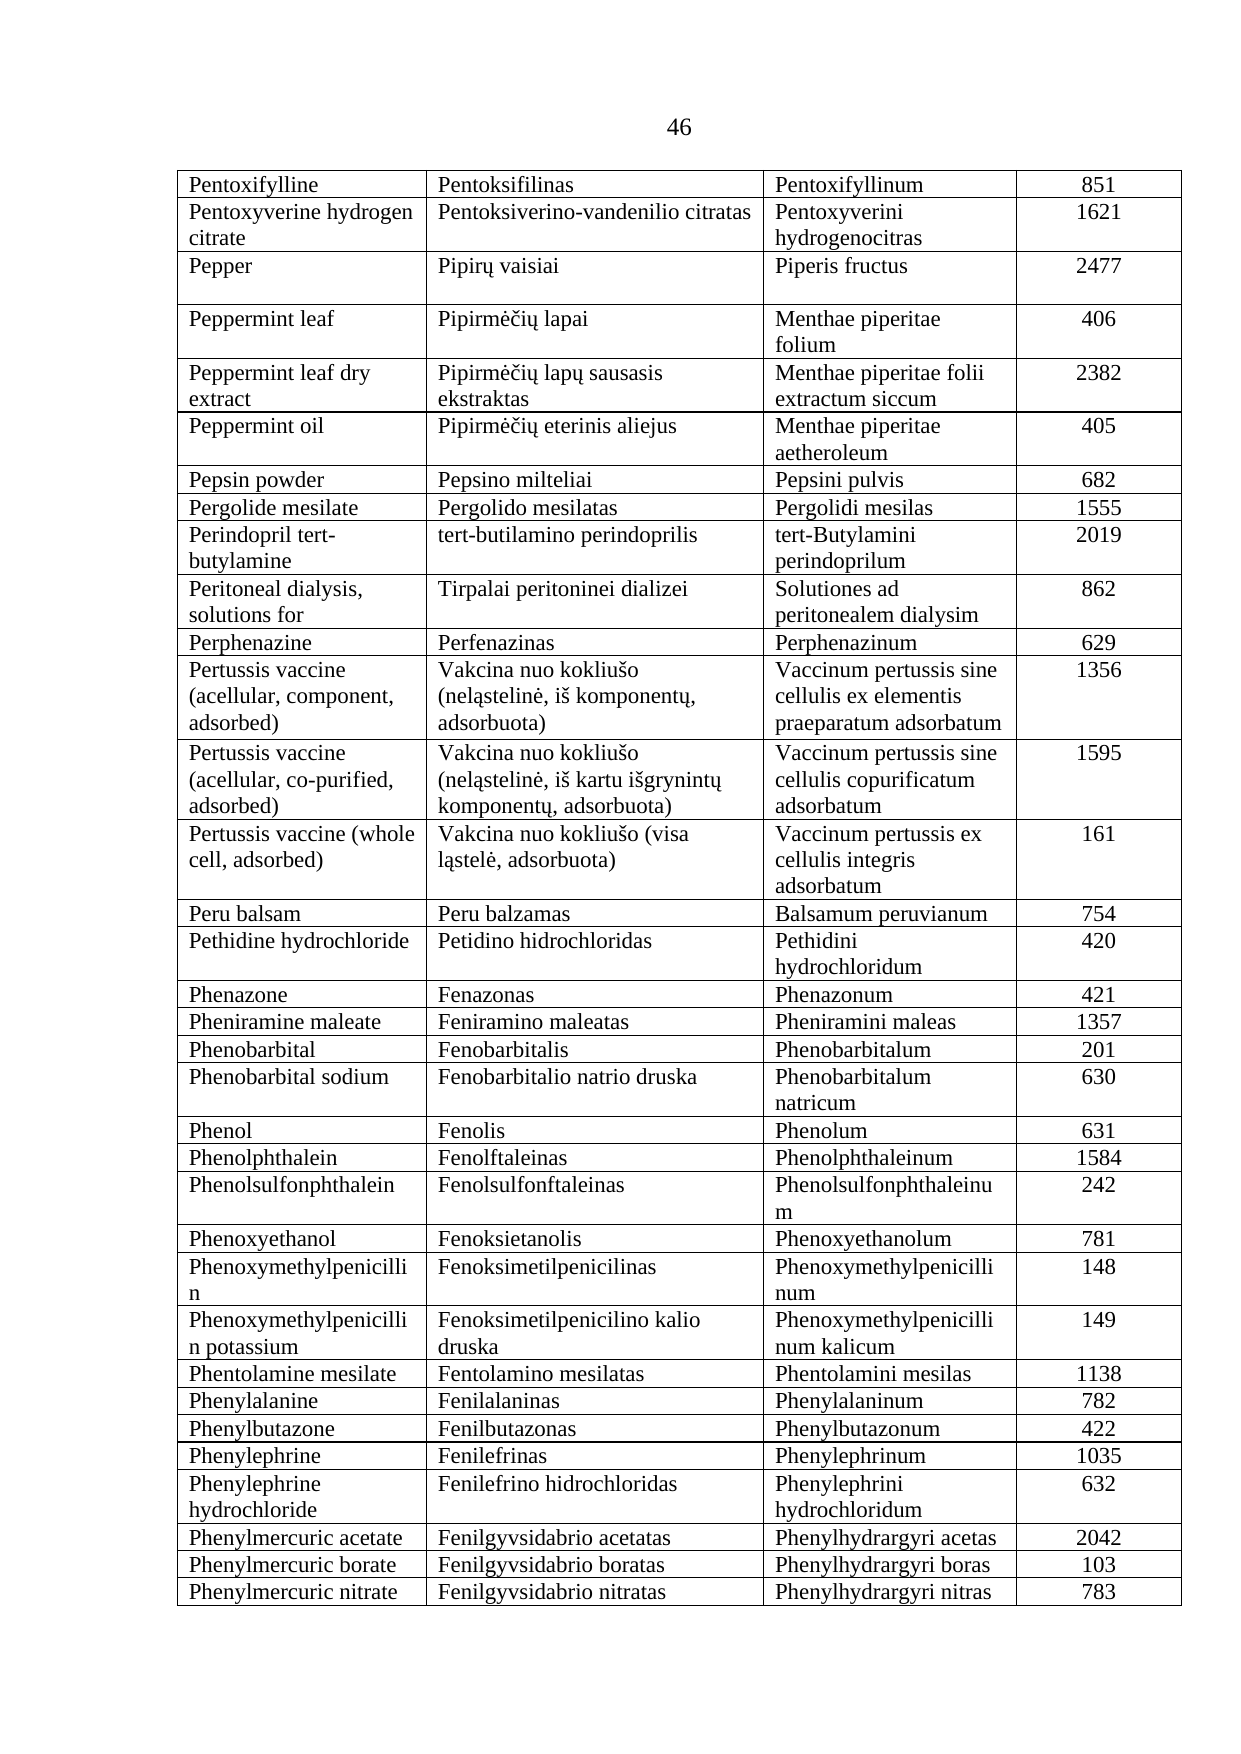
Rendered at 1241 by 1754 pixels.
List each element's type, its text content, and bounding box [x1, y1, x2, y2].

table_cell Phenazone [178, 981, 426, 1007]
table_cell Fenolsulfonftaleinas [427, 1172, 763, 1224]
table_cell Fentolamino mesilatas [427, 1360, 763, 1387]
table_cell Piperis fructus [764, 252, 1016, 304]
table_cell Pentoksifilinas [427, 171, 763, 197]
table_cell Pethidini hydrochloridum [764, 927, 1016, 980]
table_cell Phenylephrini hydrochloridum [764, 1470, 1016, 1522]
table_cell Phenylmercuric acetate [178, 1524, 426, 1550]
table_cell 862 [1017, 575, 1181, 627]
table_cell Fenilgyvsidabrio boratas [427, 1551, 763, 1577]
table_cell 1621 [1017, 198, 1181, 251]
table_cell Phenylhydrargyri acetas [764, 1524, 1016, 1550]
table_cell 1356 [1017, 656, 1181, 738]
table_cell Pheniramini maleas [764, 1008, 1016, 1034]
table_cell 783 [1017, 1578, 1181, 1605]
table_cell Menthae piperitae folium [764, 305, 1016, 358]
table_cell Solutiones ad peritonealem dialysim [764, 575, 1016, 627]
table_cell Pepsin powder [178, 466, 426, 493]
table_cell Phentolamine mesilate [178, 1360, 426, 1387]
table_cell Tirpalai peritoninei dializei [427, 575, 763, 627]
table_cell Fenilgyvsidabrio nitratas [427, 1578, 763, 1605]
table_cell Pentoxifyllinum [764, 171, 1016, 197]
table_cell Fenazonas [427, 981, 763, 1007]
table_cell Phenylbutazonum [764, 1415, 1016, 1441]
table_cell Phenoxymethylpenicillin [178, 1253, 426, 1305]
table_cell Vakcina nuo kokliušo (neląstelinė, iš komponentų, adsorbuota) [427, 656, 763, 738]
table_cell Phenobarbitalum natricum [764, 1063, 1016, 1116]
table_cell Pipirmėčių lapų sausasis ekstraktas [427, 359, 763, 411]
table_cell Vakcina nuo kokliušo (neląstelinė, iš kartu išgrynintų komponentų, adsorbuota) [427, 740, 763, 818]
table_cell 1138 [1017, 1360, 1181, 1387]
table_cell 630 [1017, 1063, 1181, 1116]
table_cell Pepsino milteliai [427, 466, 763, 493]
table_cell 420 [1017, 927, 1181, 980]
table_cell 754 [1017, 900, 1181, 926]
table_cell Pheniramine maleate [178, 1008, 426, 1034]
table_cell 629 [1017, 629, 1181, 655]
table_cell Fenilalaninas [427, 1388, 763, 1414]
table_cell Phenolsulfonphthalein [178, 1172, 426, 1224]
table_cell Pentoxyverini hydrogenocitras [764, 198, 1016, 251]
table_cell Phenylalanine [178, 1388, 426, 1414]
table_cell 1555 [1017, 494, 1181, 520]
table_cell Phenylhydrargyri boras [764, 1551, 1016, 1577]
table_cell Phenobarbital sodium [178, 1063, 426, 1116]
table_cell Fenobarbitalio natrio druska [427, 1063, 763, 1116]
table_cell 781 [1017, 1225, 1181, 1252]
table_cell Pertussis vaccine (whole cell, adsorbed) [178, 820, 426, 899]
table_cell Phenobarbital [178, 1036, 426, 1062]
table_cell 161 [1017, 820, 1181, 899]
table_cell 631 [1017, 1117, 1181, 1143]
table_cell Fenilefrino hidrochloridas [427, 1470, 763, 1522]
table_cell Pergolido mesilatas [427, 494, 763, 520]
table_cell Vaccinum pertussis sine cellulis ex elementis praeparatum adsorbatum [764, 656, 1016, 738]
table_cell Phenylephrinum [764, 1443, 1016, 1469]
table_cell Phenylalaninum [764, 1388, 1016, 1414]
table_cell Phenoxymethylpenicillinum [764, 1253, 1016, 1305]
table_cell 149 [1017, 1306, 1181, 1359]
table_cell Pipirmėčių lapai [427, 305, 763, 358]
table_cell 1357 [1017, 1008, 1181, 1034]
table_cell Pertussis vaccine (acellular, component, adsorbed) [178, 656, 426, 738]
table_cell Phenylephrine hydrochloride [178, 1470, 426, 1522]
table_cell Phenol [178, 1117, 426, 1143]
table_cell Perphenazinum [764, 629, 1016, 655]
table_cell 632 [1017, 1470, 1181, 1522]
table_cell Phenylbutazone [178, 1415, 426, 1441]
table_cell Fenolftaleinas [427, 1144, 763, 1171]
table_cell Phenolsulfonphthaleinum [764, 1172, 1016, 1224]
table_cell Menthae piperitae aetheroleum [764, 413, 1016, 465]
table_cell Pipirmėčių eterinis aliejus [427, 413, 763, 465]
table_cell Pentoxyverine hydrogen citrate [178, 198, 426, 251]
table_cell 1035 [1017, 1443, 1181, 1469]
table_cell Phenolphthaleinum [764, 1144, 1016, 1171]
table_cell Vaccinum pertussis sine cellulis copurificatum adsorbatum [764, 740, 1016, 818]
table_cell Phenazonum [764, 981, 1016, 1007]
table_cell 148 [1017, 1253, 1181, 1305]
table_cell 422 [1017, 1415, 1181, 1441]
table_cell Phenylhydrargyri nitras [764, 1578, 1016, 1605]
table_cell 2477 [1017, 252, 1181, 304]
table_cell 201 [1017, 1036, 1181, 1062]
table_cell Phenolphthalein [178, 1144, 426, 1171]
table_cell 1584 [1017, 1144, 1181, 1171]
table_cell 421 [1017, 981, 1181, 1007]
table_cell 2382 [1017, 359, 1181, 411]
table_cell Phenoxyethanolum [764, 1225, 1016, 1252]
table_cell tert-Butylamini perindoprilum [764, 521, 1016, 574]
table_cell 406 [1017, 305, 1181, 358]
table_cell Phenoxyethanol [178, 1225, 426, 1252]
table_cell Fenoksimetilpenicilinas [427, 1253, 763, 1305]
table_cell Feniramino maleatas [427, 1008, 763, 1034]
table_cell Vakcina nuo kokliušo (visa ląstelė, adsorbuota) [427, 820, 763, 899]
table_cell Phenolum [764, 1117, 1016, 1143]
table_cell Pertussis vaccine (acellular, co-purified, adsorbed) [178, 740, 426, 818]
table_cell Peru balsam [178, 900, 426, 926]
table_cell Balsamum peruvianum [764, 900, 1016, 926]
table_cell Phenobarbitalum [764, 1036, 1016, 1062]
table_cell Phenylmercuric nitrate [178, 1578, 426, 1605]
table_cell Peritoneal dialysis, solutions for [178, 575, 426, 627]
table_cell Fenoksietanolis [427, 1225, 763, 1252]
table_cell Peru balzamas [427, 900, 763, 926]
table_cell Peppermint leaf dry extract [178, 359, 426, 411]
table_cell 782 [1017, 1388, 1181, 1414]
table_cell Perfenazinas [427, 629, 763, 655]
table_cell Fenilefrinas [427, 1443, 763, 1469]
table_cell Phenylephrine [178, 1443, 426, 1469]
table_cell Menthae piperitae folii extractum siccum [764, 359, 1016, 411]
table_cell 2019 [1017, 521, 1181, 574]
table_cell Fenolis [427, 1117, 763, 1143]
table_cell Pepper [178, 252, 426, 304]
table_cell Fenobarbitalis [427, 1036, 763, 1062]
table_cell Vaccinum pertussis ex cellulis integris adsorbatum [764, 820, 1016, 899]
table_cell Fenoksimetilpenicilino kalio druska [427, 1306, 763, 1359]
table_cell Pergolidi mesilas [764, 494, 1016, 520]
table_cell 682 [1017, 466, 1181, 493]
table_cell Perphenazine [178, 629, 426, 655]
table_cell Phentolamini mesilas [764, 1360, 1016, 1387]
table_cell 405 [1017, 413, 1181, 465]
table_cell Peppermint oil [178, 413, 426, 465]
table_cell Pentoksiverino-vandenilio citratas [427, 198, 763, 251]
table_cell Fenilgyvsidabrio acetatas [427, 1524, 763, 1550]
table_cell Pentoxifylline [178, 171, 426, 197]
table_cell Fenilbutazonas [427, 1415, 763, 1441]
table_cell Perindopril tert-butylamine [178, 521, 426, 574]
table_cell Pergolide mesilate [178, 494, 426, 520]
table_cell Pepsini pulvis [764, 466, 1016, 493]
table_cell Phenoxymethylpenicillinum kalicum [764, 1306, 1016, 1359]
table_cell Pipirų vaisiai [427, 252, 763, 304]
table_cell Petidino hidrochloridas [427, 927, 763, 980]
table_cell Phenoxymethylpenicillin potassium [178, 1306, 426, 1359]
table_cell Pethidine hydrochloride [178, 927, 426, 980]
table_cell 2042 [1017, 1524, 1181, 1550]
table_cell 851 [1017, 171, 1181, 197]
table_cell Peppermint leaf [178, 305, 426, 358]
table_cell Phenylmercuric borate [178, 1551, 426, 1577]
table_cell 242 [1017, 1172, 1181, 1224]
table_cell 103 [1017, 1551, 1181, 1577]
table_cell tert-butilamino perindoprilis [427, 521, 763, 574]
table_cell 1595 [1017, 740, 1181, 818]
